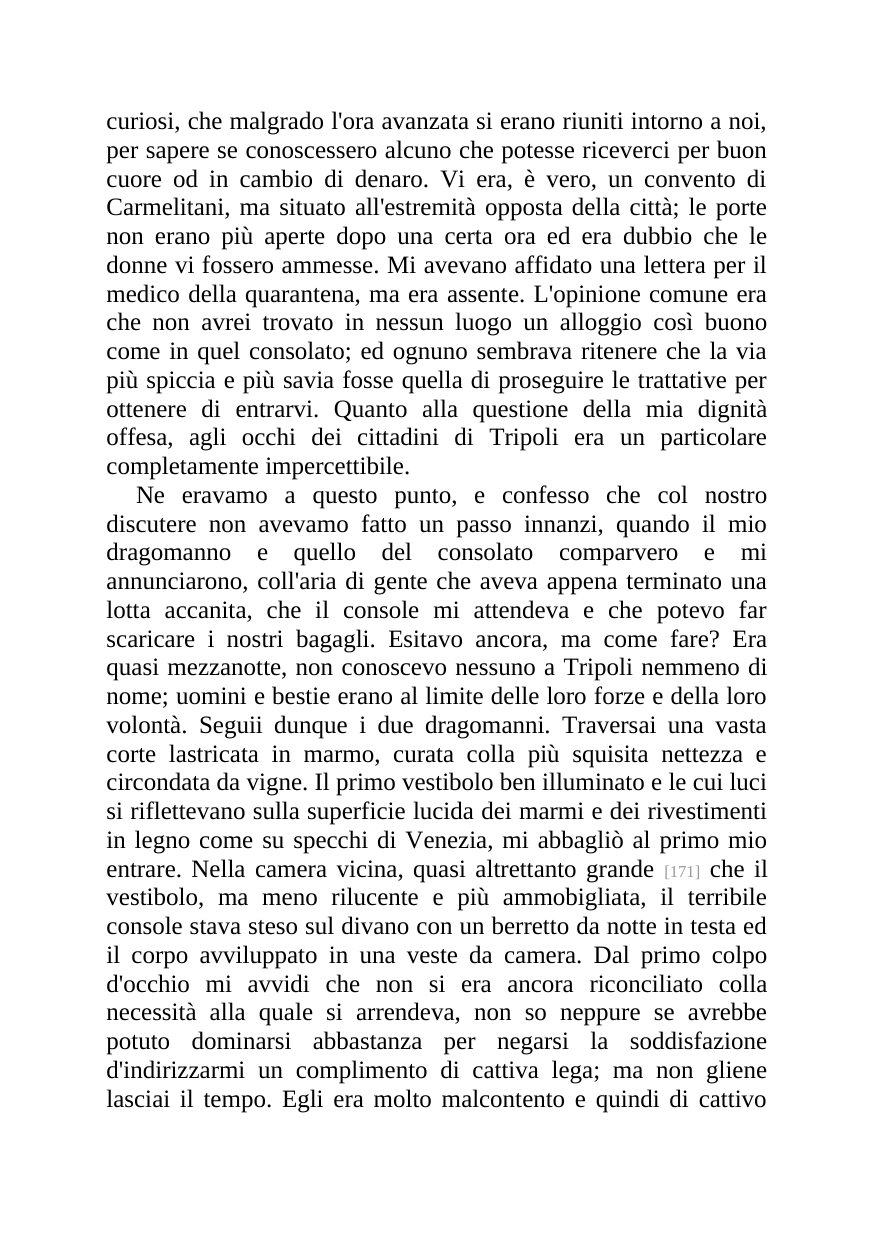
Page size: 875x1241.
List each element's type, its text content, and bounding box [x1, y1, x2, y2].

text curiosi, che malgrado l'ora avanzata si erano riuniti intorno a noi, per sapere se conoscessero alcuno che potesse riceverci per buon cuore od in cambio di denaro. Vi era, è vero, un convento di Carmelitani, ma situato all'estremità opposta della città; le porte non erano più aperte dopo una certa ora ed era dubbio che le donne vi fossero ammesse. Mi avevano affidato una lettera per il medico della quarantena, ma era assente. L'opinione comune era che non avrei trovato in nessun luogo un alloggio così buono come in quel consolato; ed ognuno sembrava ritenere che la via più spiccia e più savia fosse quella di proseguire le trattative per ottenere di entrarvi. Quanto alla questione della mia dignità offesa, agli occhi dei cittadini di Tripoli era un particolare completamente impercettibile. [106, 106, 768, 480]
text Ne eravamo a questo punto, e confesso che col nostro discutere non avevamo fatto un passo innanzi, quando il mio dragomanno e quello del consolato comparvero e mi annunciarono, coll'aria di gente che aveva appena terminato una lotta accanita, che il console mi attendeva e che potevo far scaricare i nostri bagagli. Esitavo ancora, ma come fare? Era quasi mezzanotte, non conoscevo nessuno a Tripoli nemmeno di nome; uomini e bestie erano al limite delle loro forze e della loro volontà. Seguii dunque i due dragomanni. Traversai una vasta corte lastricata in marmo, curata colla più squisita nettezza e circondata da vigne. Il primo vestibolo ben illuminato e le cui luci si riflettevano sulla superficie lucida dei marmi e dei rivestimenti in legno come su specchi di Venezia, mi abbagliò al primo mio entrare. Nella camera vicina, quasi altrettanto grande [171] che il vestibolo, ma meno rilucente e più ammobigliata, il terribile console stava steso sul divano con un berretto da notte in testa ed il corpo avviluppato in una veste da camera. Dal primo colpo d'occhio mi avvidi che non si era ancora riconciliato colla necessità alla quale si arrendeva, non so neppure se avrebbe potuto dominarsi abbastanza per negarsi la soddisfazione d'indirizzarmi un complimento di cattiva lega; ma non gliene lasciai il tempo. Egli era molto malcontento e quindi di cattivo [106, 480, 768, 1112]
